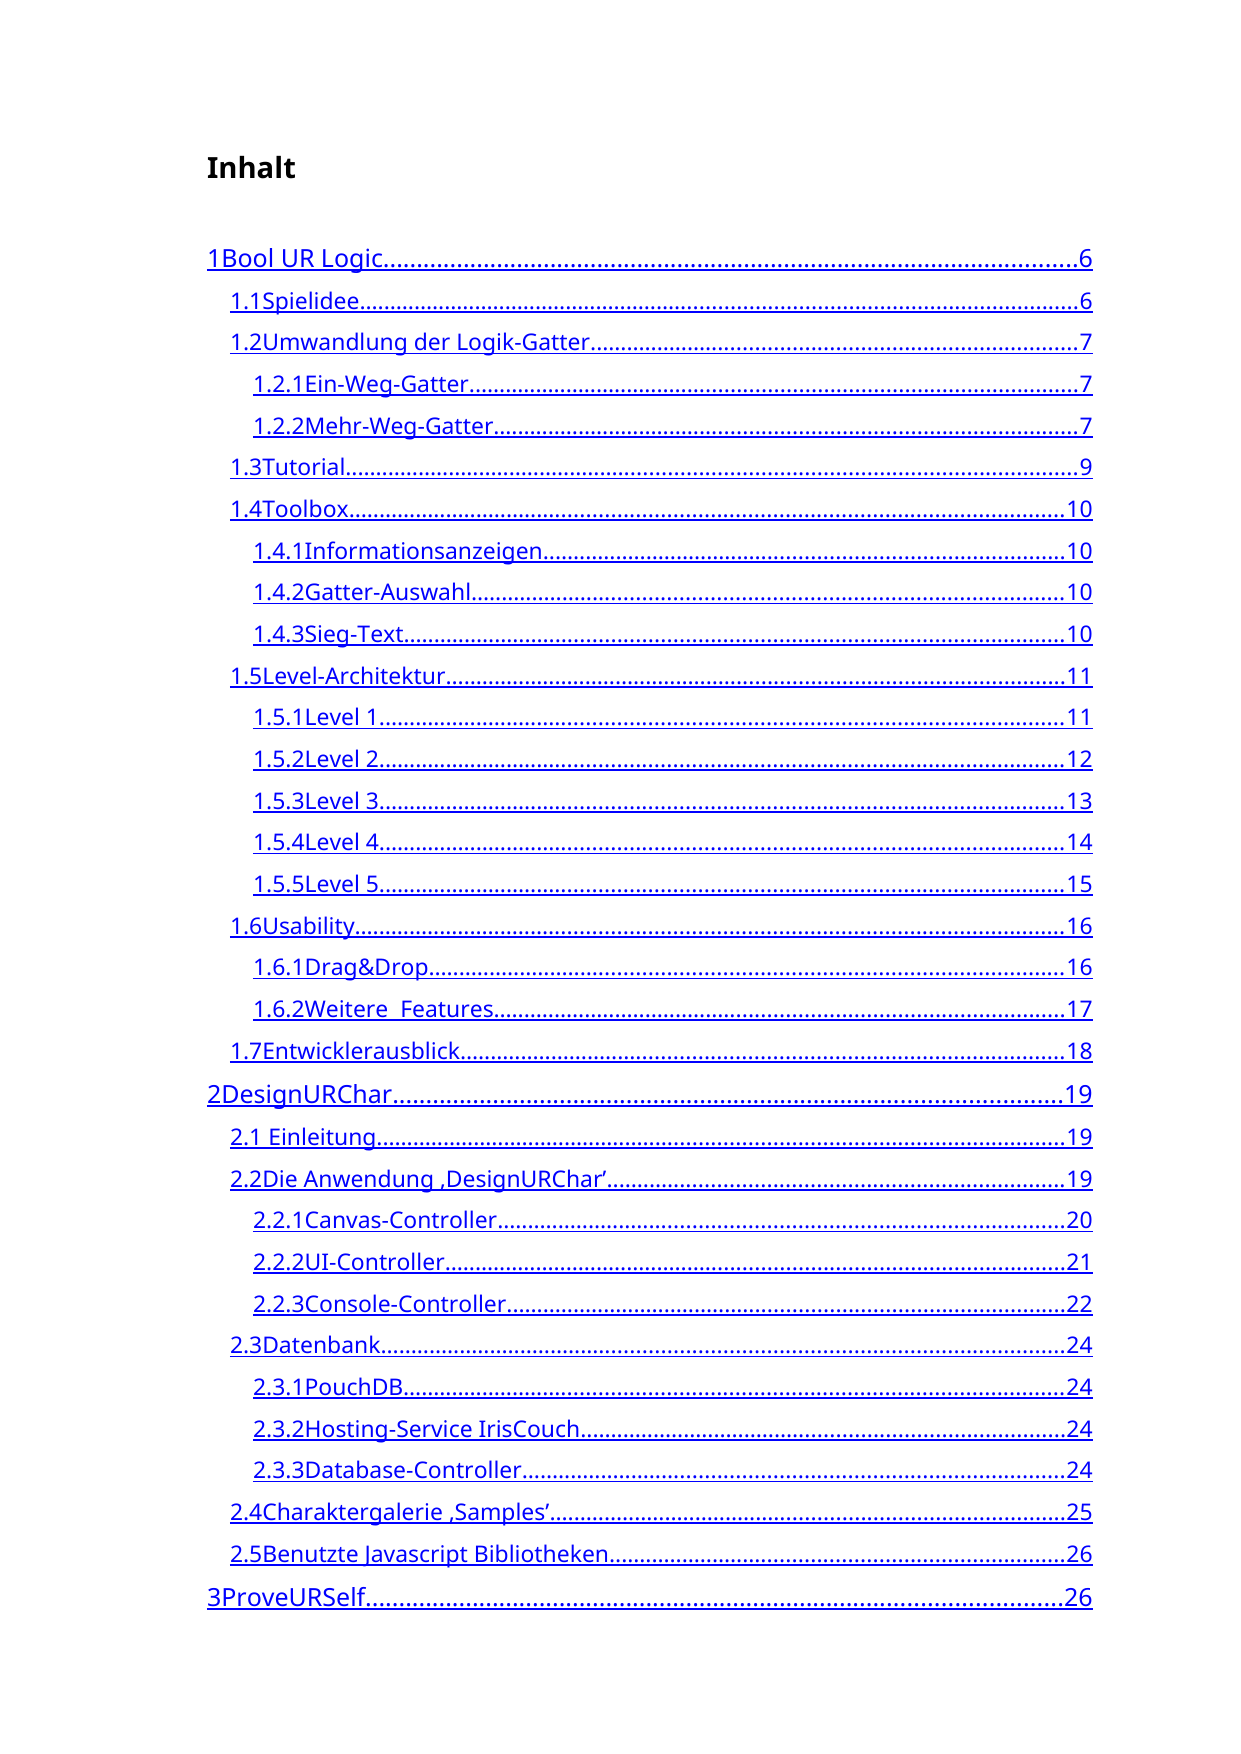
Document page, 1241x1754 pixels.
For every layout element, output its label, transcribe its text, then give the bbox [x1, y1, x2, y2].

text 1.5.3Level 3 13 [253, 785, 1092, 811]
text 1.5.4Level 4 14 [253, 826, 1092, 853]
text 1.5Level-Architektur 11 [230, 660, 1092, 686]
text 1.6Usability 16 [230, 910, 1092, 936]
text 2.3.1PouchDB 24 [253, 1371, 1092, 1397]
text 2.2.2UI-Controller 21 [253, 1246, 1092, 1272]
text 2.3.3Database-Controller 24 [253, 1454, 1092, 1481]
text [230, 354, 1092, 358]
text 1.5.5Level 5 15 [253, 868, 1092, 894]
text 1.7Entwicklerausblick 18 [230, 1035, 1092, 1061]
text [253, 604, 1092, 608]
text [253, 729, 1092, 733]
text 1.4Toolbox 10 [230, 493, 1092, 519]
text 2.3Datenbank 24 [230, 1329, 1092, 1356]
text 2.2Die Anwendung ‚DesignURChar’ 19 [230, 1162, 1092, 1189]
text 1.3Tutorial 9 [230, 451, 1092, 478]
text 1Bool UR Logic 6 [207, 240, 1092, 269]
text 2DesignURChar 19 [207, 1076, 1092, 1105]
text 3ProveURSelf 26 [207, 1579, 1092, 1608]
text [253, 979, 1092, 983]
text 1.5.2Level 2 12 [253, 743, 1092, 769]
text 1.4.1Informationsanzeigen 10 [253, 535, 1092, 561]
text 2.4Charaktergalerie ‚Samples’ 25 [230, 1496, 1092, 1522]
text 1.1Spielidee 6 [230, 285, 1092, 311]
text 1.4.2Gatter-Auswahl 10 [253, 576, 1092, 603]
text 1.6.1Drag&Drop 16 [253, 951, 1092, 978]
text 2.1 Einleitung 19 [230, 1121, 1092, 1147]
text 1.2.1Ein-Weg-Gatter 7 [253, 368, 1092, 394]
text 1.5.1Level 1 11 [253, 701, 1092, 728]
text [230, 479, 1092, 483]
text 1.2.2Mehr-Weg-Gatter 7 [253, 410, 1092, 436]
text [253, 854, 1092, 858]
text 1.6.2Weitere Features 17 [253, 993, 1092, 1019]
text 2.5Benutzte Javascript Bibliotheken 26 [230, 1537, 1092, 1564]
text 2.2.3Console-Controller 22 [253, 1287, 1092, 1314]
subtitle Inhalt [207, 148, 1092, 187]
text 1.2Umwandlung der Logik-Gatter 7 [230, 326, 1092, 353]
text 1.4.3Sieg-Text 10 [253, 618, 1092, 644]
text 2.3.2Hosting-Service IrisCouch 24 [253, 1412, 1092, 1439]
text 2.2.1Canvas-Controller 20 [253, 1204, 1092, 1231]
